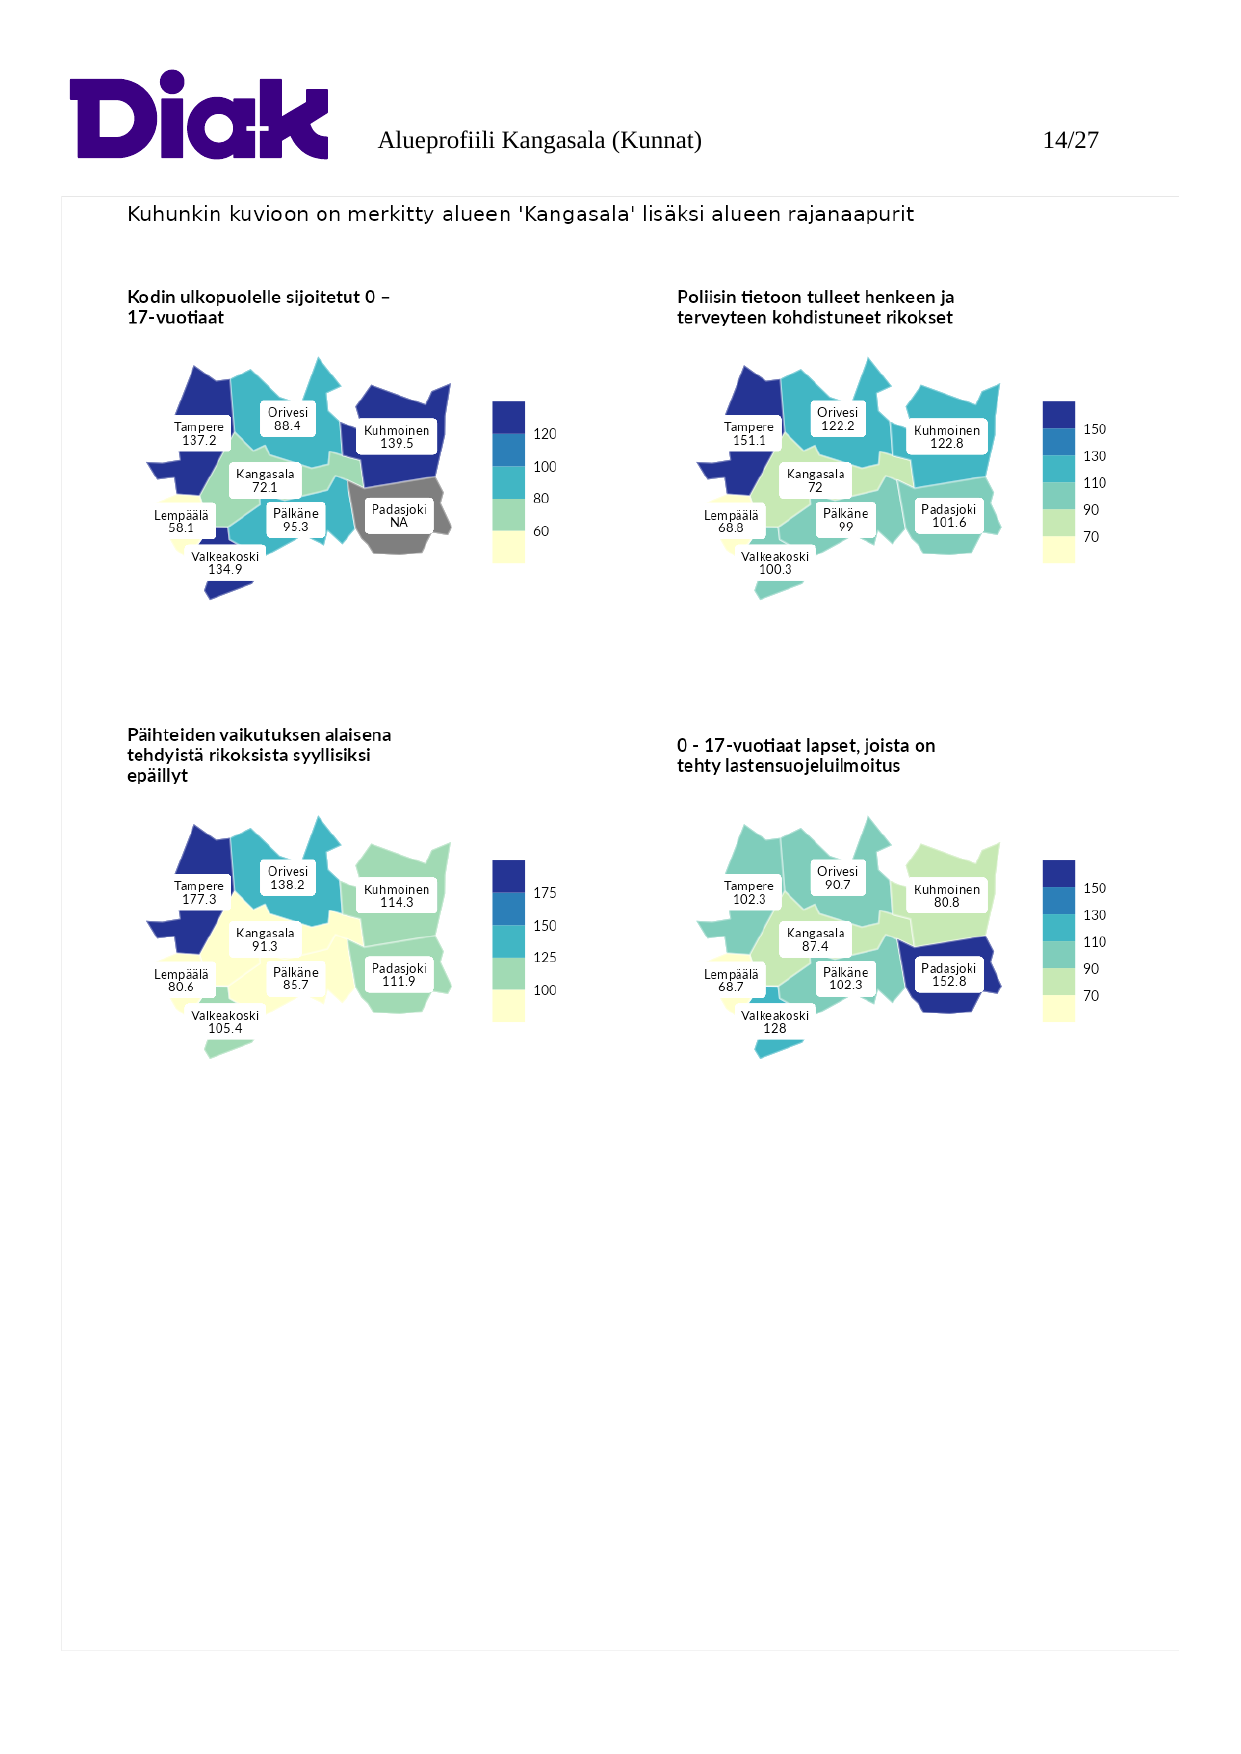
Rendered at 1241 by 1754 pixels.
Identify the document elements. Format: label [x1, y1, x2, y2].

picture [61, 196, 1179, 1651]
